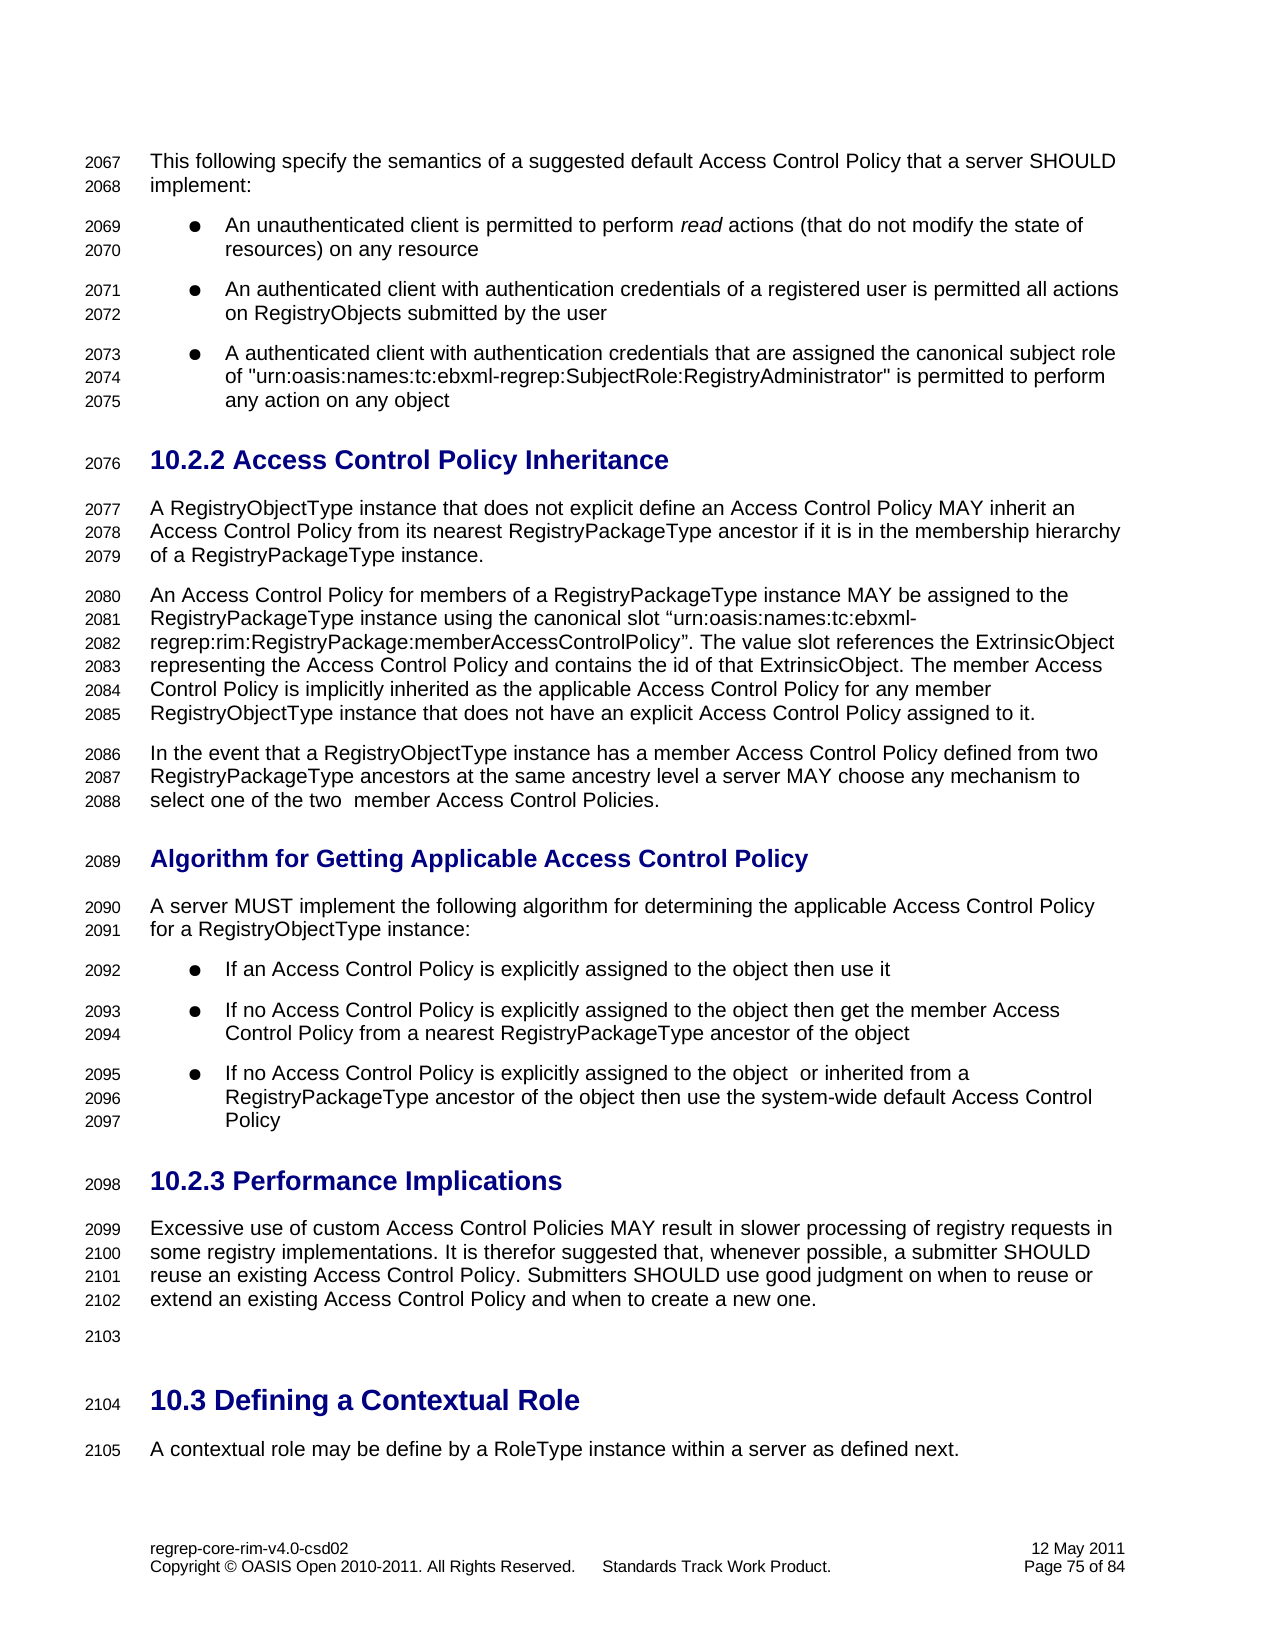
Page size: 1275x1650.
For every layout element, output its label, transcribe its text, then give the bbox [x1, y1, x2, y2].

list An authenticated client with authentication credentials of a registered user is permitted all actions on RegistryObjects submitted by the user [187, 277, 1125, 324]
text This following specify the semantics of a suggested default Access Control Policy that a server SHOULD implement: [150, 150, 1125, 197]
text A contextual role may be define by a RoleType instance within a server as defined next. [150, 1438, 1125, 1461]
subtitle Access Control Policy Inheritance [150, 445, 1125, 475]
list If no Access Control Policy is explicitly assigned to the object then get the member Access Control Policy from a nearest RegistryPackageType ancestor of the object [187, 998, 1125, 1045]
subtitle Defining a Contextual Role [150, 1384, 1125, 1417]
subtitle Algorithm for Getting Applicable Access Control Policy [150, 845, 1125, 873]
subtitle Performance Implications [150, 1166, 1125, 1196]
text In the event that a RegistryObjectType instance has a member Access Control Policy defined from two RegistryPackageType ancestors at the same ancestry level a server MAY choose any mechanism to select one of the two member Access Control Policies. [150, 741, 1125, 812]
text Excessive use of custom Access Control Policies MAY result in slower processing of registry requests in some registry implementations. It is therefor suggested that, whenever possible, a submitter SHOULD reuse an existing Access Control Policy. Submitters SHOULD use good judgment on when to reuse or extend an existing Access Control Policy and when to create a new one. [150, 1217, 1125, 1311]
text An Access Control Policy for members of a RegistryPackageType instance MAY be assigned to the RegistryPackageType instance using the canonical slot “urn:oasis:names:tc:ebxml-regrep:rim:RegistryPackage:memberAccessControlPolicy”. The value slot references the ExtrinsicObject representing the Access Control Policy and contains the id of that ExtrinsicObject. The member Access Control Policy is implicitly inherited as the applicable Access Control Policy for any member RegistryObjectType instance that does not have an explicit Access Control Policy assigned to it. [150, 583, 1125, 724]
text A RegistryObjectType instance that does not explicit define an Access Control Policy MAY inherit an Access Control Policy from its nearest RegistryPackageType ancestor if it is in the membership hierarchy of a RegistryPackageType instance. [150, 496, 1125, 567]
text A server MUST implement the following algorithm for determining the applicable Access Control Policy for a RegistryObjectType instance: [150, 894, 1125, 941]
list If an Access Control Policy is explicitly assigned to the object then use it [187, 958, 1125, 981]
list If no Access Control Policy is explicitly assigned to the object or inherited from a RegistryPackageType ancestor of the object then use the system-wide default Access Control Policy [187, 1062, 1125, 1132]
list An unauthenticated client is permitted to perform read actions (that do not modify the state of resources) on any resource [187, 214, 1125, 261]
list A authenticated client with authentication credentials that are assigned the canonical subject role of "urn:oasis:names:tc:ebxml-regrep:SubjectRole:RegistryAdministrator" is permitted to perform any action on any object [187, 341, 1125, 412]
